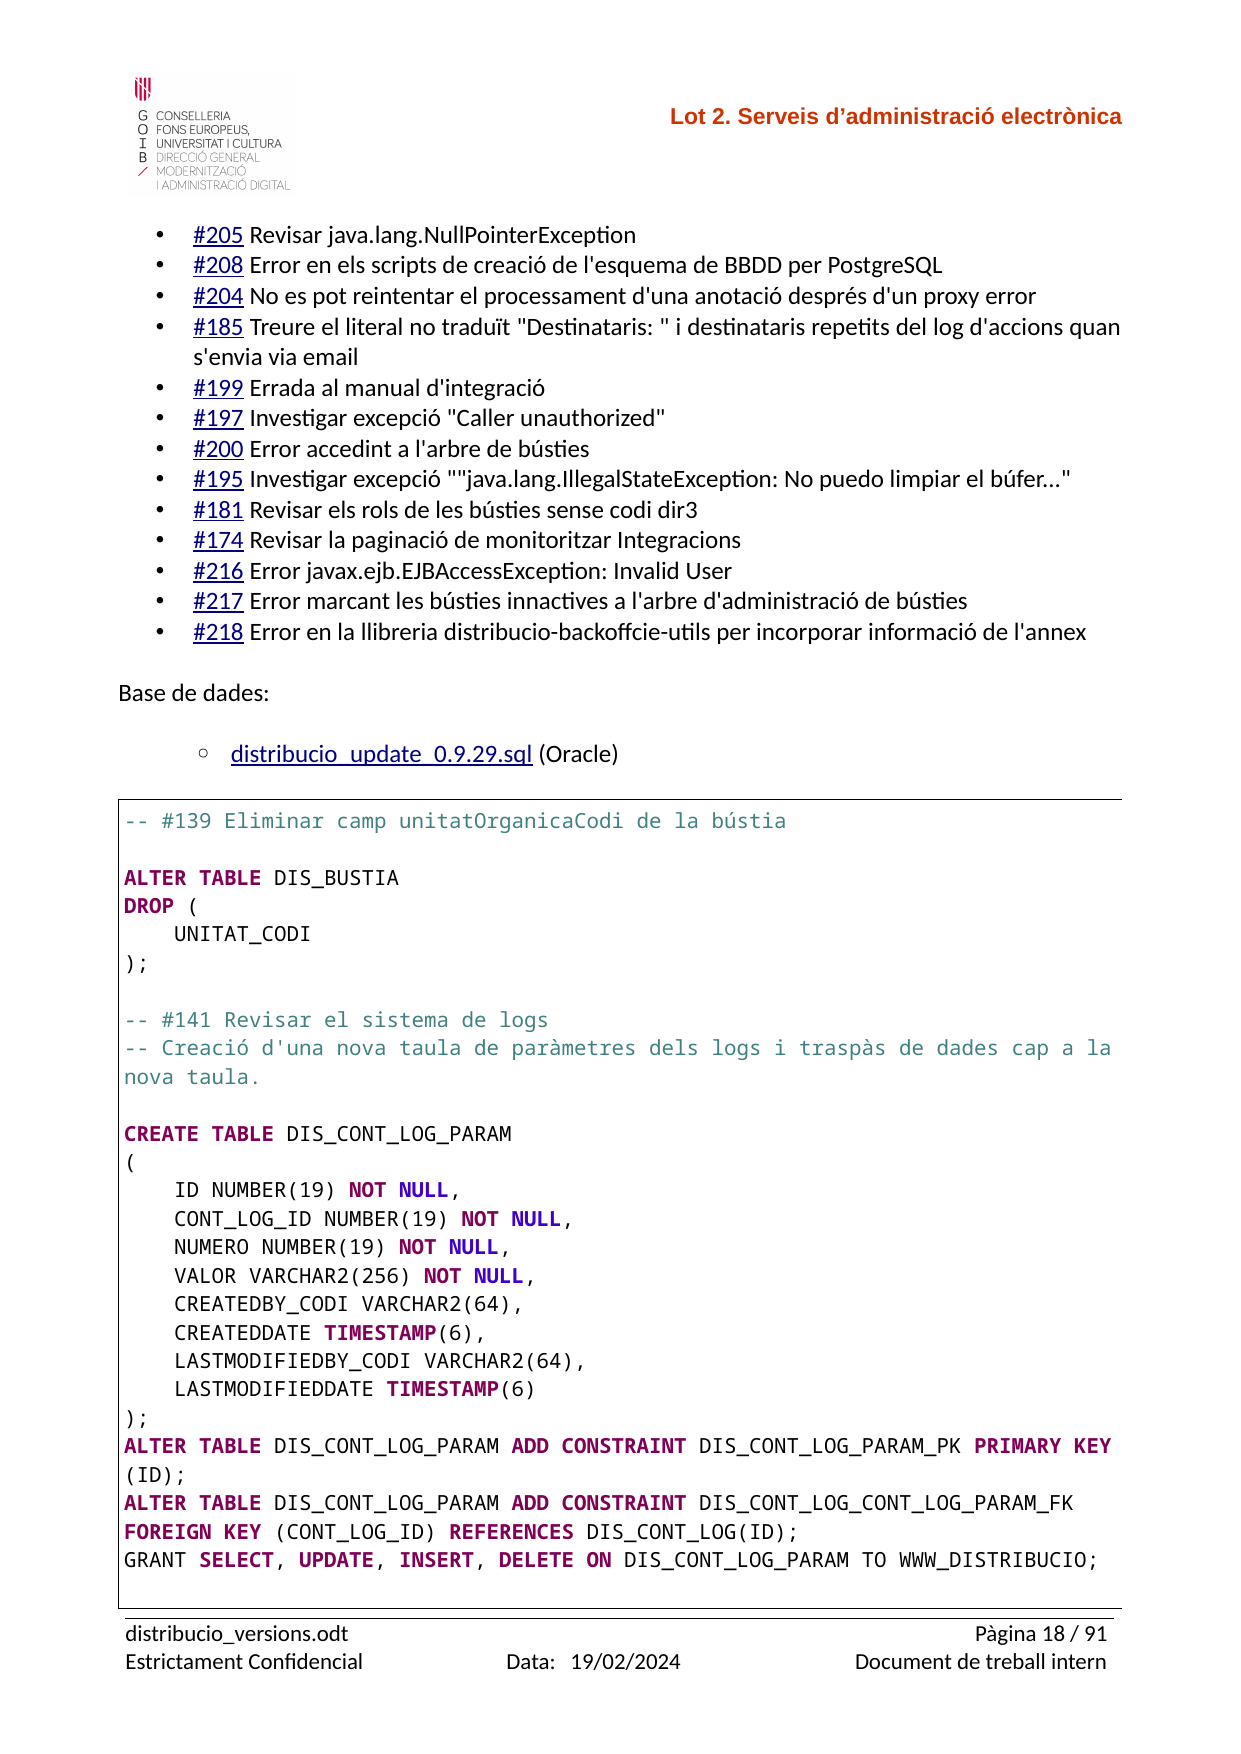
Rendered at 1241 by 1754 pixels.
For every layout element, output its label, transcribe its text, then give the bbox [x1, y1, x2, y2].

list distribucio_update_0.9.29.sql (Oracle) [193, 738, 1122, 768]
list #185 Treure el literal no traduït "Destinataris: " i destinataris repetits del log d'accions quan s'envia via email [156, 311, 1122, 372]
list #216 Error javax.ejb.EJBAccessException: Invalid User [156, 555, 1122, 585]
table_header -- #139 Eliminar camp unitatOrganicaCodi de la bústia ALTER TABLE DIS_BUSTIA DROP ( UNITAT_CODI ); -- #141 Revisar el sistema de logs -- Creació d'una nova taula de paràmetres dels logs i traspàs de dades cap a la nova taula. CREATE TABLE DIS_CONT_LOG_PARAM ( ID NUMBER(19) NOT NULL, CONT_LOG_ID NUMBER(19) NOT NULL, NUMERO NUMBER(19) NOT NULL, VALOR VARCHAR2(256) NOT NULL, CREATEDBY_CODI VARCHAR2(64), CREATEDDATE TIMESTAMP(6), LASTMODIFIEDBY_CODI VARCHAR2(64), LASTMODIFIEDDATE TIMESTAMP(6) ); ALTER TABLE DIS_CONT_LOG_PARAM ADD CONSTRAINT DIS_CONT_LOG_PARAM_PK PRIMARY KEY (ID); ALTER TABLE DIS_CONT_LOG_PARAM ADD CONSTRAINT DIS_CONT_LOG_CONT_LOG_PARAM_FK FOREIGN KEY (CONT_LOG_ID) REFERENCES DIS_CONT_LOG(ID); GRANT SELECT, UPDATE, INSERT, DELETE ON DIS_CONT_LOG_PARAM TO WWW_DISTRIBUCIO; [119, 800, 1122, 1608]
list #205 Revisar java.lang.NullPointerException [156, 219, 1122, 250]
list #181 Revisar els rols de les bústies sense codi dir3 [156, 494, 1122, 524]
list #208 Error en els scripts de creació de l'esquema de BBDD per PostgreSQL [156, 250, 1122, 280]
list #199 Errada al manual d'integració [156, 372, 1122, 402]
list #217 Error marcant les bústies innactives a l'arbre d'administració de bústies [156, 585, 1122, 616]
list #197 Investigar excepció "Caller unauthorized" [156, 402, 1122, 433]
list #200 Error accedint a l'arbre de bústies [156, 433, 1122, 463]
list #204 No es pot reintentar el processament d'una anotació després d'un proxy error [156, 280, 1122, 311]
list #174 Revisar la paginació de monitoritzar Integracions [156, 524, 1122, 555]
picture [126, 70, 299, 197]
list #195 Investigar excepció ""java.lang.IllegalStateException: No puedo limpiar el búfer..." [156, 463, 1122, 494]
list #218 Error en la llibreria distribucio-backoffcie-utils per incorporar informació de l'annex [156, 616, 1122, 646]
text Base de dades: [118, 677, 1122, 707]
